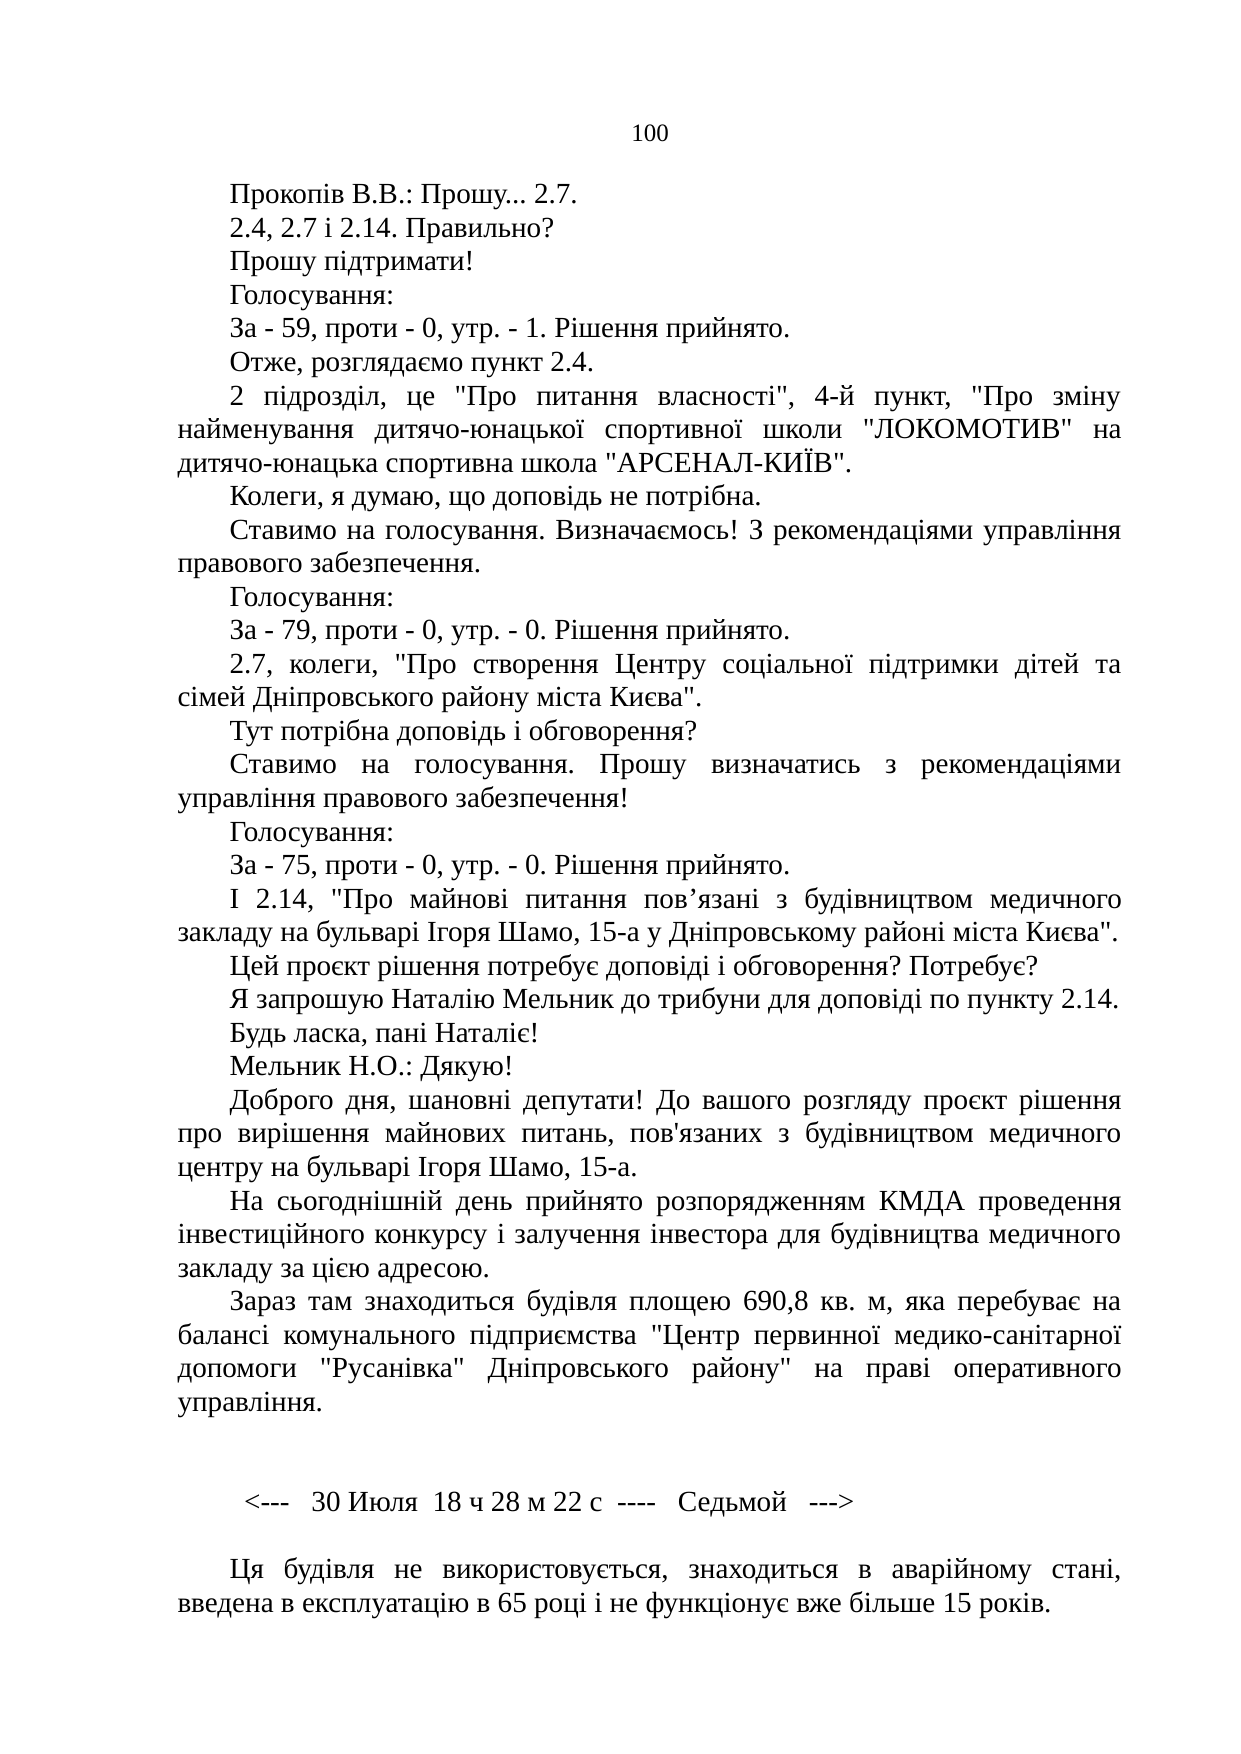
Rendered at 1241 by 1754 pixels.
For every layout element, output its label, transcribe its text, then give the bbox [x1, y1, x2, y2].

text Голосування: [177, 814, 1122, 847]
text За - 79, проти - 0, утр. - 0. Рішення прийнято. [177, 612, 1122, 646]
text Голосування: [177, 579, 1122, 612]
text 2.4, 2.7 і 2.14. Правильно? [177, 210, 1122, 243]
text За - 75, проти - 0, утр. - 0. Рішення прийнято. [177, 847, 1122, 881]
text Ставимо на голосування. Прошу визначатись з рекомендаціями управління правового забезпечення! [177, 747, 1122, 814]
text Прокопів В.В.: Прошу... 2.7. [177, 176, 1122, 210]
text <--- 30 Июля 18 ч 28 м 22 с ---- Седьмой ---> [177, 1484, 1122, 1518]
text І 2.14, "Про майнові питання пов’язані з будівництвом медичного закладу на бульварі Ігоря Шамо, 15-а у Дніпровському районі міста Києва". [177, 881, 1122, 948]
text Ця будівля не використовується, знаходиться в аварійному стані, введена в експлуатацію в 65 році і не функціонує вже більше 15 років. [177, 1552, 1122, 1619]
text Мельник Н.О.: Дякую! [177, 1048, 1122, 1082]
text Цей проєкт рішення потребує доповіді і обговорення? Потребує? [177, 948, 1122, 981]
text 2 підрозділ, це "Про питання власності", 4-й пункт, "Про зміну найменування дитячо-юнацької спортивної школи "ЛОКОМОТИВ" на дитячо-юнацька спортивна школа "АРСЕНАЛ-КИЇВ". [177, 378, 1122, 478]
text Голосування: [177, 277, 1122, 311]
text Отже, розглядаємо пункт 2.4. [177, 344, 1122, 378]
text Ставимо на голосування. Визначаємось! З рекомендаціями управління правового забезпечення. [177, 512, 1122, 579]
text Прошу підтримати! [177, 243, 1122, 277]
text За - 59, проти - 0, утр. - 1. Рішення прийнято. [177, 311, 1122, 344]
text Зараз там знаходиться будівля площею 690,8 кв. м, яка перебуває на балансі комунального підприємства "Центр первинної медико-санітарної допомоги "Русанівка" Дніпровського району" на праві оперативного управління. [177, 1283, 1122, 1417]
text Колеги, я думаю, що доповідь не потрібна. [177, 478, 1122, 512]
text Будь ласка, пані Наталіє! [177, 1015, 1122, 1048]
text 2.7, колеги, "Про створення Центру соціальної підтримки дітей та сімей Дніпровського району міста Києва". [177, 646, 1122, 713]
text На сьогоднішній день прийнято розпорядженням КМДА проведення інвестиційного конкурсу і залучення інвестора для будівництва медичного закладу за цією адресою. [177, 1183, 1122, 1283]
text Доброго дня, шановні депутати! До вашого розгляду проєкт рішення про вирішення майнових питань, пов'язаних з будівництвом медичного центру на бульварі Ігоря Шамо, 15-а. [177, 1082, 1122, 1183]
text Тут потрібна доповідь і обговорення? [177, 713, 1122, 747]
text Я запрошую Наталію Мельник до трибуни для доповіді по пункту 2.14. [177, 981, 1122, 1015]
